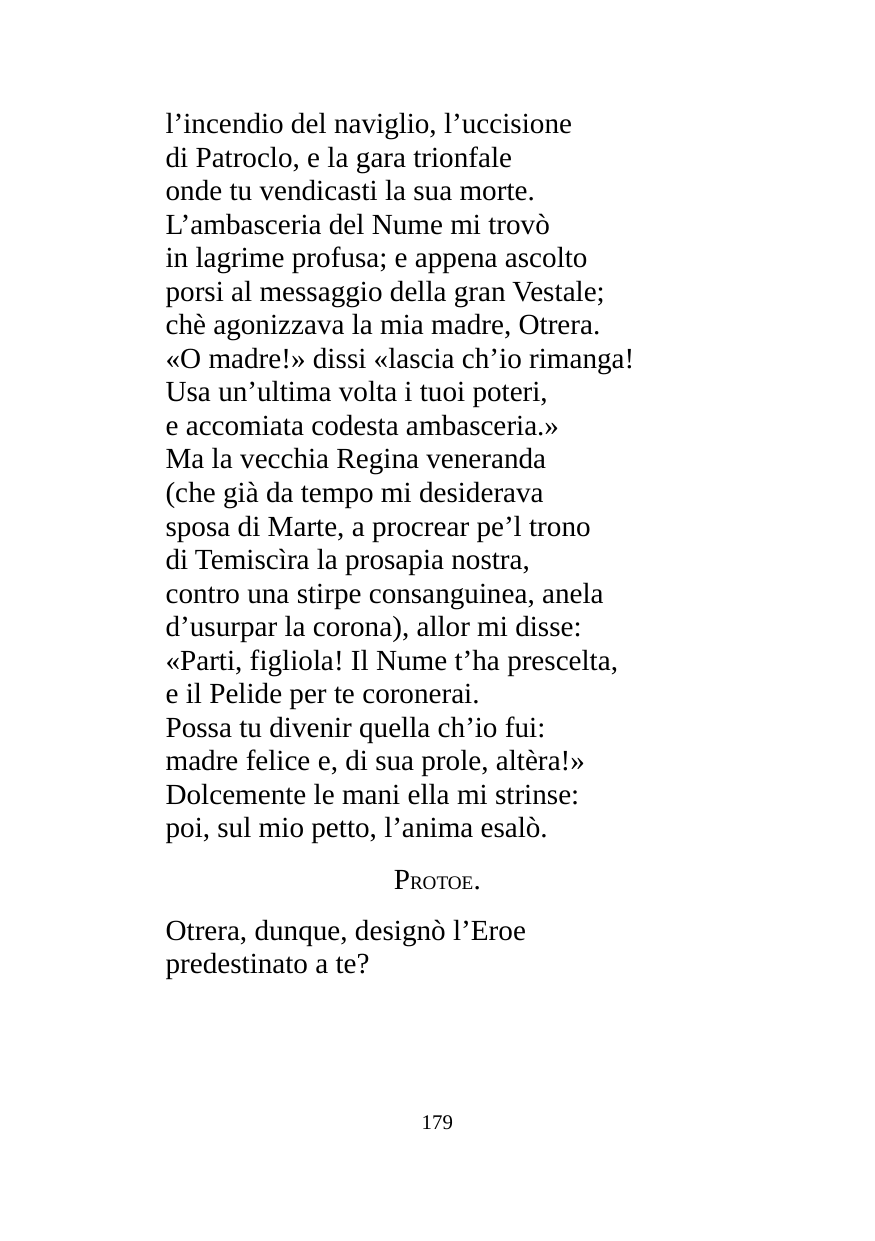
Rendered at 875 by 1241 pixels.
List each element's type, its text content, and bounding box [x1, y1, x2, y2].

text Protoe. [106, 862, 768, 895]
text l’incendio del naviglio, l’uccisione di Patroclo, e la gara trionfale onde tu vendicasti la sua morte. L’ambasceria del Nume mi trovò in lagrime profusa; e appena ascolto porsi al messaggio della gran Vestale; chè agonizzava la mia madre, Otrera. «O madre!» dissi «lascia ch’io rimanga! Usa un’ultima volta i tuoi poteri, e accomiata codesta ambasceria.» Ma la vecchia Regina veneranda (che già da tempo mi desiderava sposa di Marte, a procrear pe’l trono di Temiscìra la prosapia nostra, contro una stirpe consanguinea, anela d’usurpar la corona), allor mi disse: «Parti, figliola! Il Nume t’ha prescelta, e il Pelide per te coronerai. Possa tu divenir quella ch’io fui: madre felice e, di sua prole, altèra!» Dolcemente le mani ella mi strinse: poi, sul mio petto, l’anima esalò. [165, 106, 768, 844]
text Otrera, dunque, designò l’Eroe predestinato a te? [165, 913, 768, 980]
